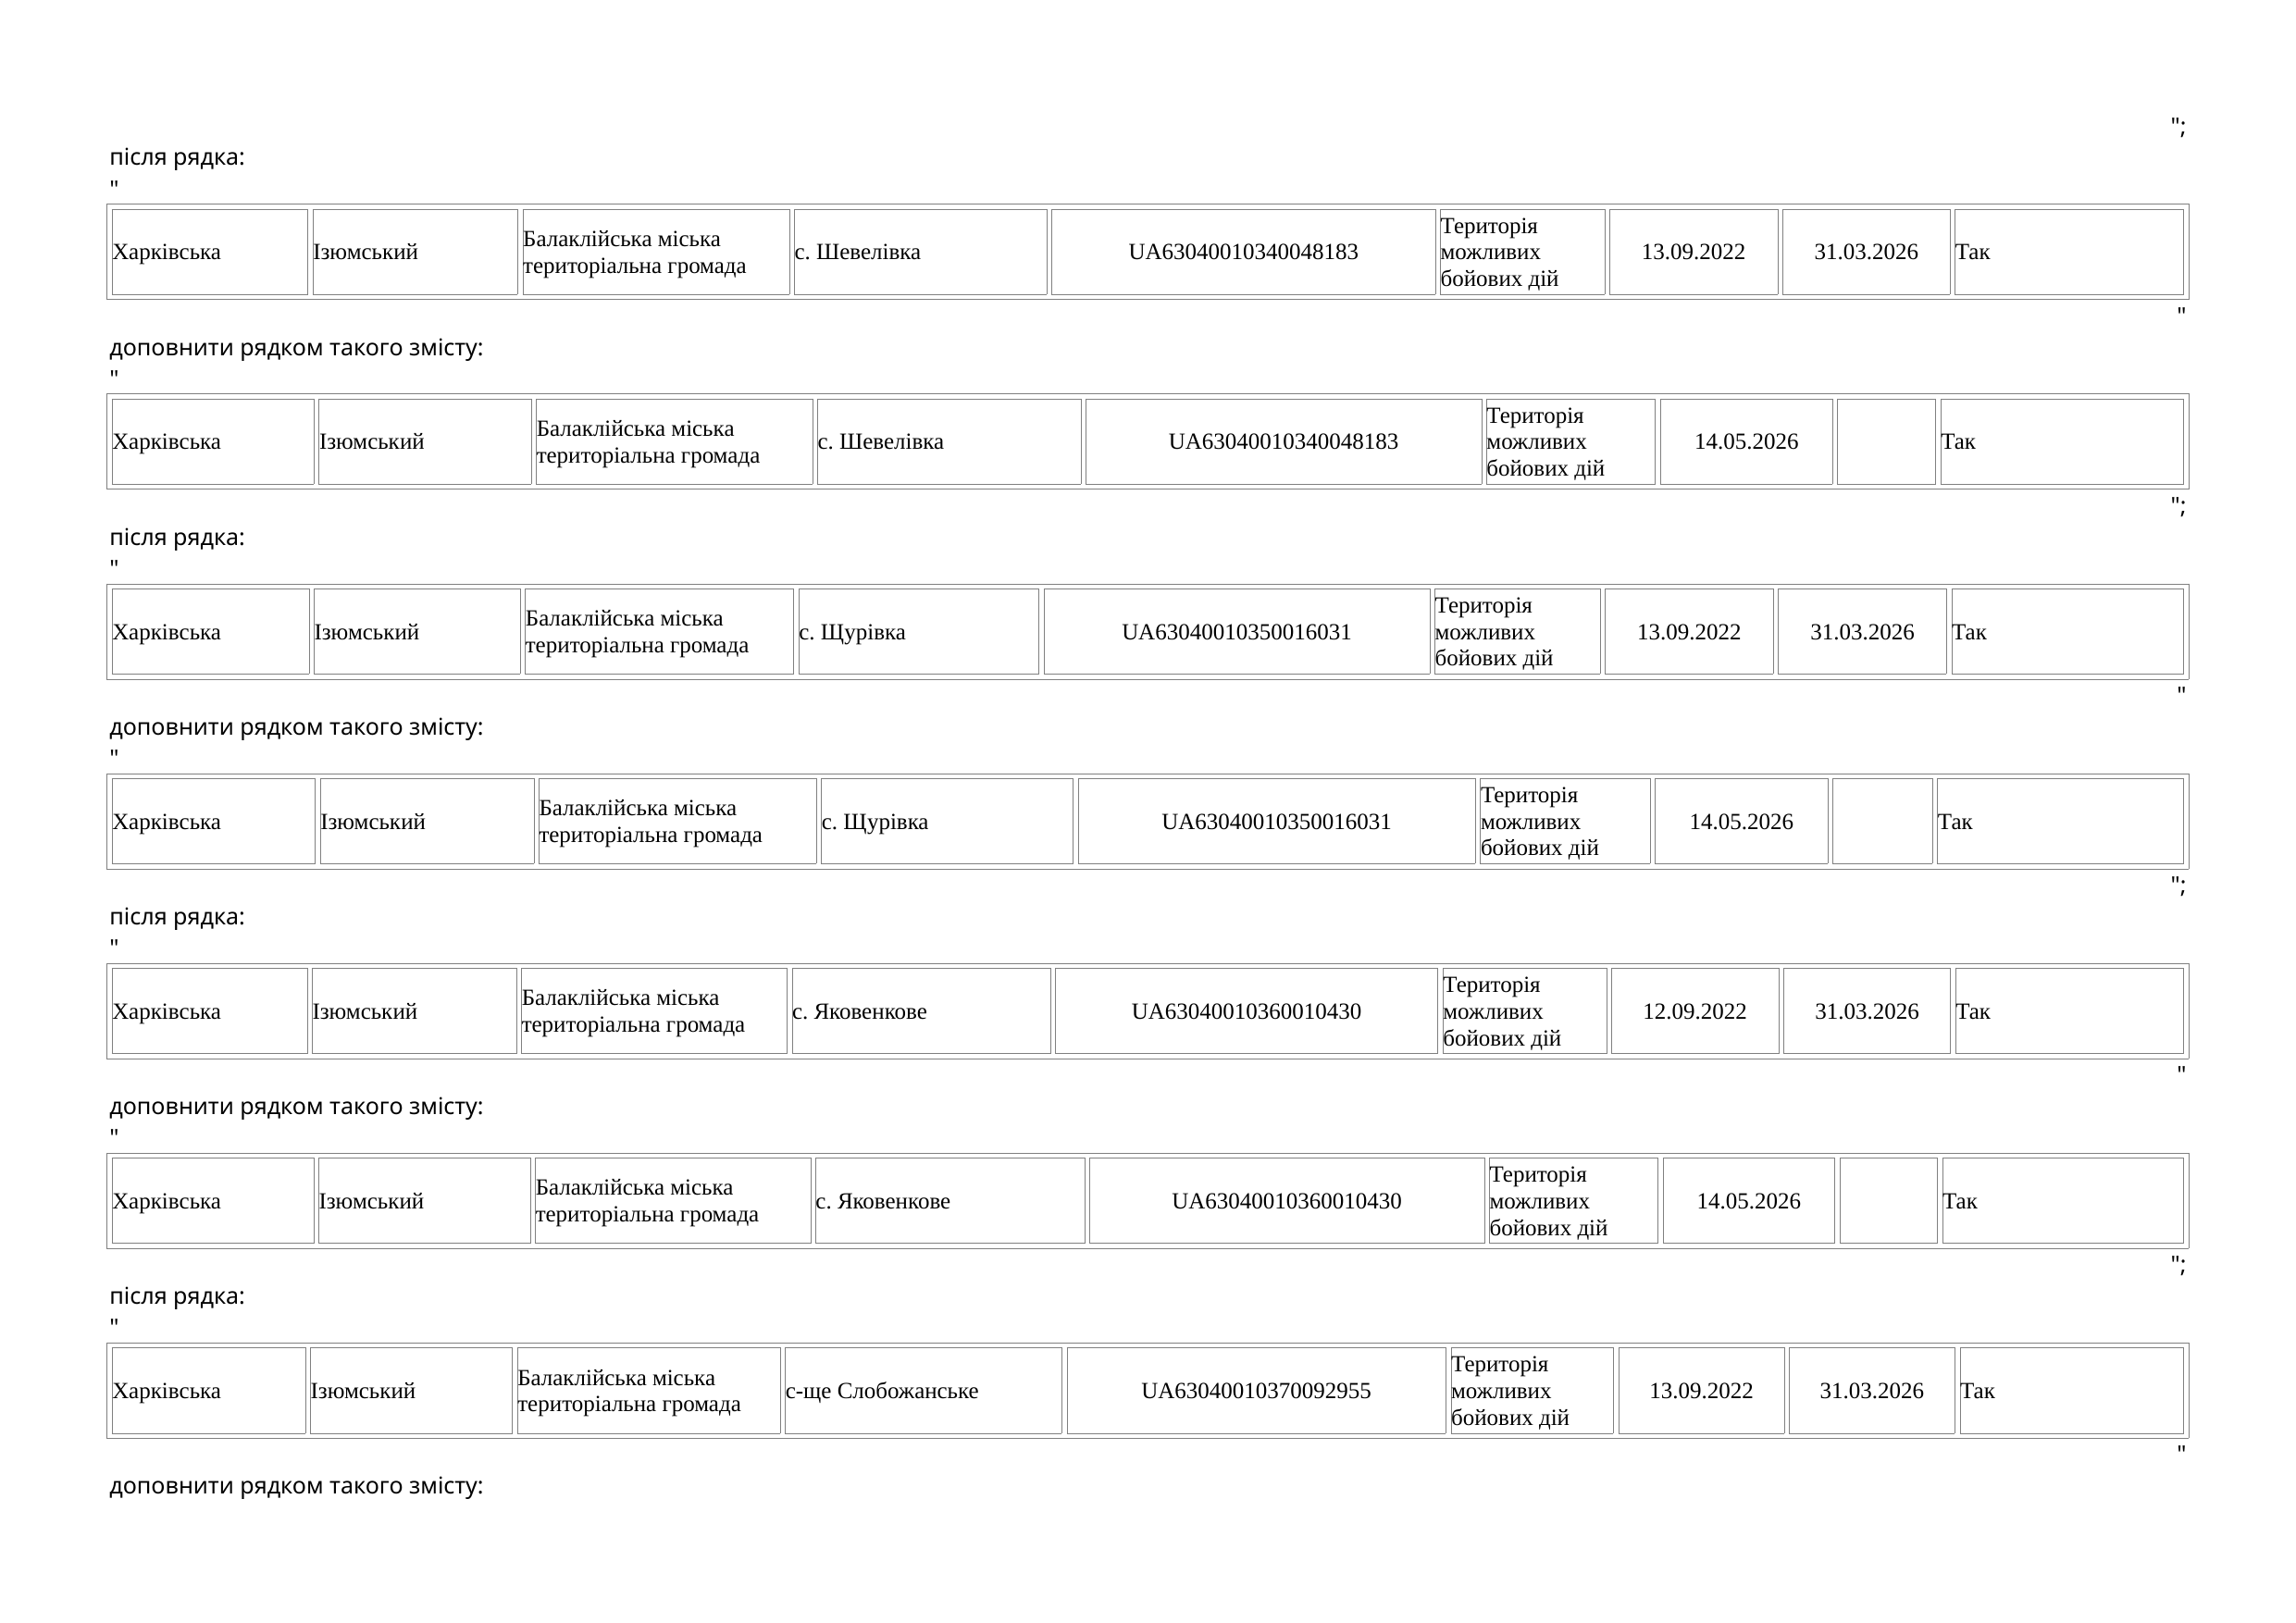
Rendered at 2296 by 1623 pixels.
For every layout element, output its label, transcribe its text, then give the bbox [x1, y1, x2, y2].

table_header Ізюмський [310, 204, 520, 294]
text " [109, 932, 2186, 963]
table_header Харківська [109, 964, 309, 1053]
text " [109, 1121, 2186, 1153]
table_header 31.03.2026 [1776, 585, 1949, 674]
table_header Територія можливих бойових дій [1440, 964, 1608, 1053]
table_header [1831, 774, 1935, 863]
table_header Так [1953, 964, 2186, 1053]
table_header UA63040010340048183 [1084, 394, 1483, 484]
text доповнити рядком такого змісту: [109, 330, 2186, 362]
table_header 14.05.2026 [1660, 1154, 1837, 1243]
table_header Так [1938, 394, 2186, 484]
text після рядка: [109, 900, 2186, 932]
text " [109, 362, 2186, 393]
table_header Так [1935, 774, 2186, 863]
table_header Територія можливих бойових дій [1438, 204, 1607, 294]
text після рядка: [109, 141, 2186, 172]
table_header Балаклійська міська територіальна громада [523, 585, 796, 674]
table_header с-ще Слобожанське [783, 1344, 1064, 1432]
text "; [109, 870, 2186, 900]
text "; [109, 489, 2186, 520]
table_header Територія можливих бойових дій [1478, 774, 1653, 863]
table_header Так [1949, 585, 2186, 674]
table_header с. Щурівка [819, 774, 1075, 863]
table_header Так [1953, 204, 2186, 294]
text "; [109, 1249, 2186, 1280]
table_header Ізюмський [316, 1154, 533, 1243]
table_header [1833, 779, 1932, 863]
table_header 31.03.2026 [1781, 964, 1953, 1053]
table_header Територія можливих бойових дій [1433, 585, 1602, 674]
table_header Балаклійська міська територіальна громада [534, 394, 814, 484]
text " [109, 742, 2186, 774]
table_header Харківська [109, 204, 310, 294]
table_header Балаклійська міська територіальна громада [519, 964, 789, 1053]
table_header Балаклійська міська територіальна громада [520, 204, 791, 294]
text "; [109, 109, 2186, 141]
table_header Харківська [109, 1154, 316, 1243]
table_header Територія можливих бойових дій [1486, 1154, 1660, 1243]
text після рядка: [109, 520, 2186, 551]
table_header Харківська [109, 585, 311, 674]
table_header 14.05.2026 [1653, 774, 1831, 863]
table_header [1837, 1154, 1940, 1243]
table_header Харківська [109, 1344, 307, 1432]
table_header Ізюмський [317, 774, 536, 863]
text " [109, 1059, 2186, 1090]
table_header с. Яковенкове [813, 1154, 1087, 1243]
table_header UA63040010350016031 [1041, 585, 1432, 674]
table_header Ізюмський [308, 1344, 515, 1432]
table_header Балаклійська міська територіальна громада [536, 774, 819, 863]
table_header Ізюмський [309, 964, 519, 1053]
text " [109, 551, 2186, 584]
table_header UA63040010340048183 [1049, 204, 1437, 294]
text після рядка: [109, 1280, 2186, 1311]
table_header [1841, 1158, 1937, 1243]
text доповнити рядком такого змісту: [109, 1469, 2186, 1501]
table_header Ізюмський [311, 585, 523, 674]
table_header [1838, 400, 1935, 484]
table_header UA63040010360010430 [1053, 964, 1440, 1053]
table_header UA63040010370092955 [1064, 1344, 1448, 1432]
table_header 14.05.2026 [1657, 394, 1835, 484]
table_header UA63040010360010430 [1087, 1154, 1486, 1243]
table_header с. Шевелівка [814, 394, 1084, 484]
table_header UA63040010350016031 [1075, 774, 1478, 863]
text " [109, 1311, 2186, 1343]
table_header Ізюмський [316, 394, 534, 484]
table_header 31.03.2026 [1786, 1344, 1957, 1432]
table_header с. Яковенкове [789, 964, 1053, 1053]
table_header Харківська [109, 394, 316, 484]
table_header 13.09.2022 [1602, 585, 1776, 674]
table_header с. Шевелівка [791, 204, 1049, 294]
text доповнити рядком такого змісту: [109, 710, 2186, 742]
table_header с. Щурівка [796, 585, 1041, 674]
table_header 13.09.2022 [1607, 204, 1780, 294]
table_header Територія можливих бойових дій [1483, 394, 1657, 484]
table_header 12.09.2022 [1609, 964, 1781, 1053]
table_header Територія можливих бойових дій [1448, 1344, 1616, 1432]
text " [109, 172, 2186, 204]
table_header Балаклійська міська територіальна громада [533, 1154, 813, 1243]
text " [109, 300, 2186, 330]
text " [109, 1439, 2186, 1469]
text доповнити рядком такого змісту: [109, 1090, 2186, 1121]
table_header Балаклійська міська територіальна громада [515, 1344, 783, 1432]
table_header Так [1957, 1344, 2186, 1432]
text " [109, 680, 2186, 710]
table_header 13.09.2022 [1616, 1344, 1786, 1432]
table_header 31.03.2026 [1780, 204, 1953, 294]
table_header Так [1940, 1154, 2186, 1243]
table_header Харківська [109, 774, 317, 863]
table_header [1835, 394, 1938, 484]
